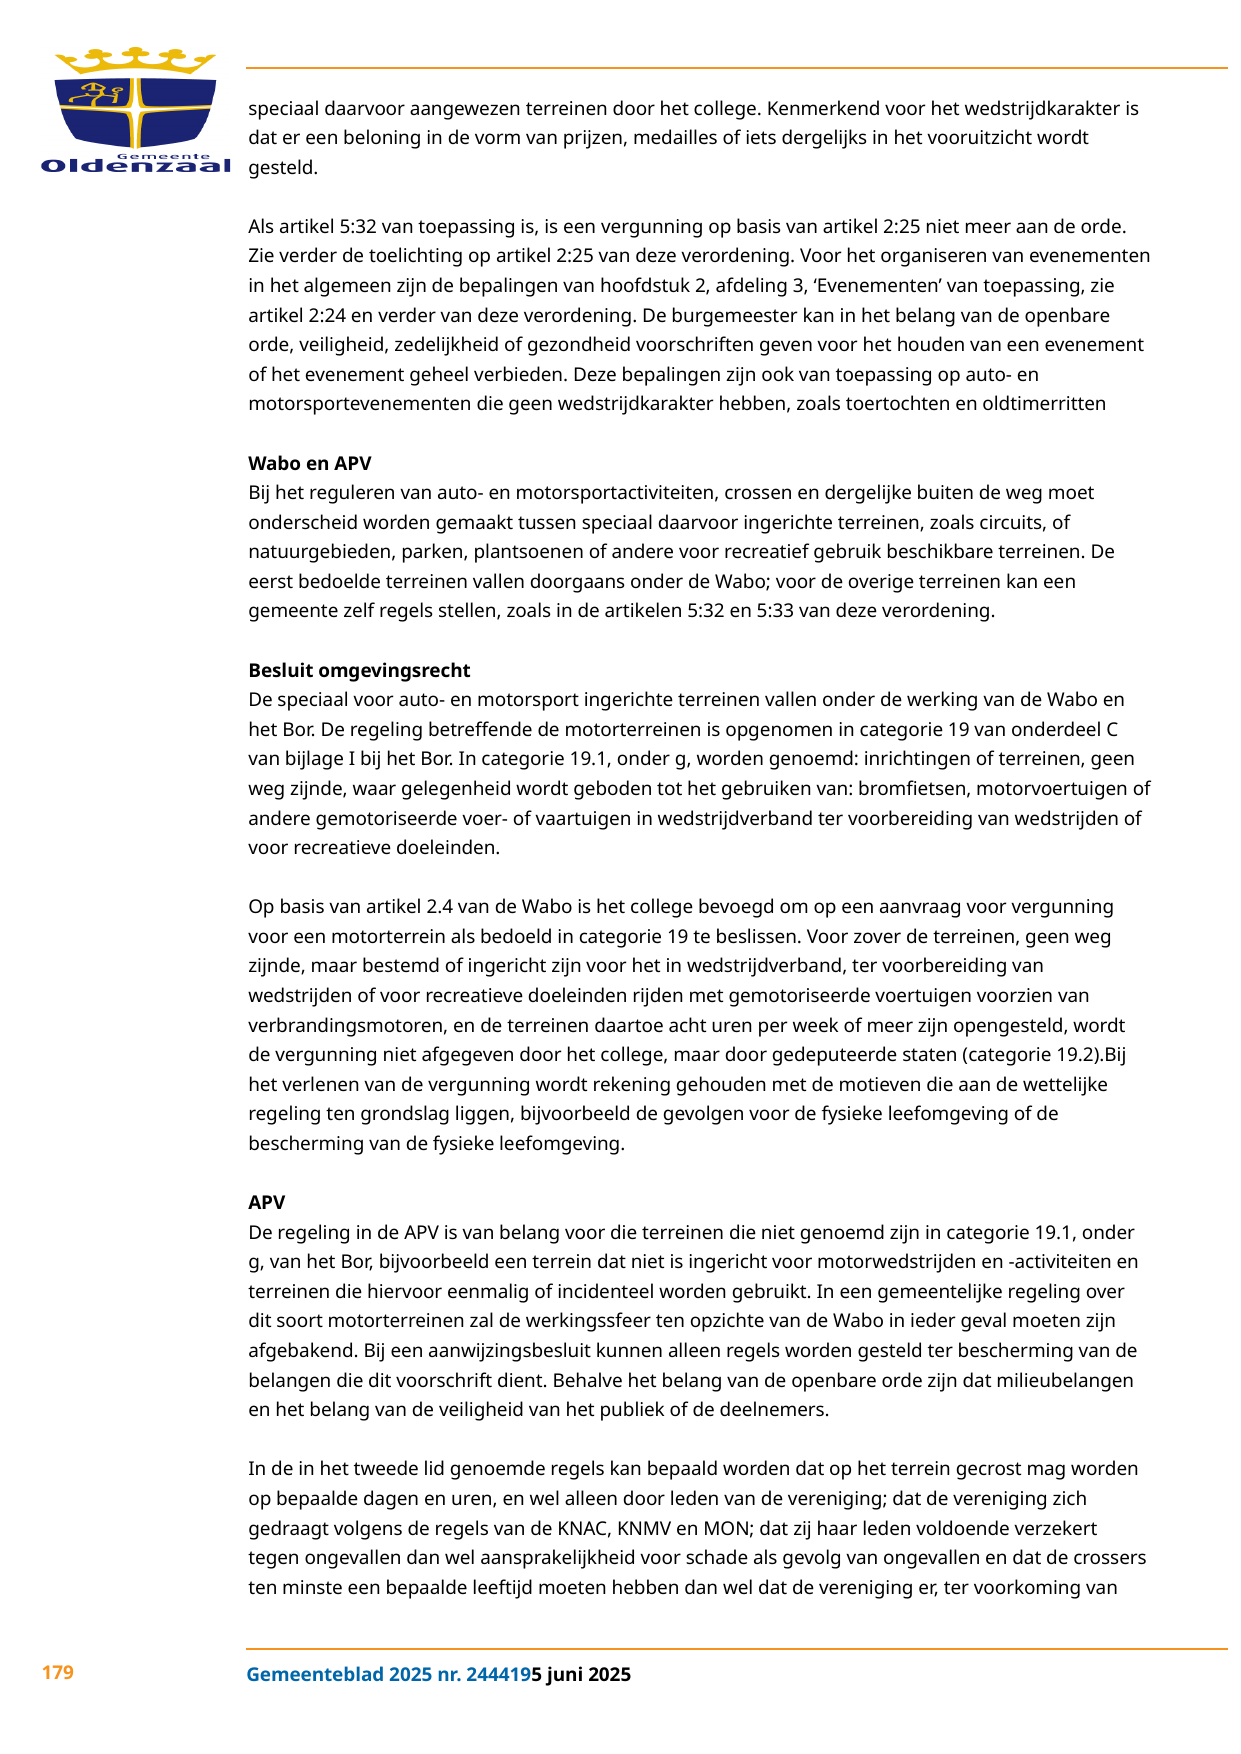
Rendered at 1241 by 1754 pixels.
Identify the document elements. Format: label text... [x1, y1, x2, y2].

text De speciaal voor auto- en motorsport ingerichte terreinen vallen onder de werking van de Wabo en het Bor. De regeling betreffende de motorterreinen is opgenomen in categorie 19 van onderdeel C van bijlage I bij het Bor. In categorie 19.1, onder g, worden genoemd: inrichtingen of terreinen, geen weg zijnde, waar gelegenheid wordt geboden tot het gebruiken van: bromfietsen, motorvoertuigen of andere gemotoriseerde voer- of vaartuigen in wedstrijdverband ter voorbereiding van wedstrijden of voor recreatieve doeleinden. [248, 686, 1152, 860]
text Besluit omgevingsrecht [248, 657, 1152, 683]
text Bij het reguleren van auto- en motorsportactiviteiten, crossen en dergelijke buiten de weg moet onderscheid worden gemaakt tussen speciaal daarvoor ingerichte terreinen, zoals circuits, of natuurgebieden, parken, plantsoenen of andere voor recreatief gebruik beschikbare terreinen. De eerst bedoelde terreinen vallen doorgaans onder de Wabo; voor de overige terreinen kan een gemeente zelf regels stellen, zoals in de artikelen 5:32 en 5:33 van deze verordening. [248, 479, 1152, 623]
text Als artikel 5:32 van toepassing is, is een vergunning op basis van artikel 2:25 niet meer aan de orde. Zie verder de toelichting op artikel 2:25 van deze verordening. Voor het organiseren van evenementen in het algemeen zijn de bepalingen van hoofdstuk 2, afdeling 3, ‘Evenementen’ van toepassing, zie artikel 2:24 en verder van deze verordening. De burgemeester kan in het belang van de openbare orde, veiligheid, zedelijkheid of gezondheid voorschriften geven voor het houden van een evenement of het evenement geheel verbieden. Deze bepalingen zijn ook van toepassing op auto- en motorsportevenementen die geen wedstrijdkarakter hebben, zoals toertochten en oldtimerritten [248, 213, 1152, 416]
text In de in het tweede lid genoemde regels kan bepaald worden dat op het terrein gecrost mag worden op bepaalde dagen en uren, en wel alleen door leden van de vereniging; dat de vereniging zich gedraagt volgens de regels van de KNAC, KNMV en MON; dat zij haar leden voldoende verzekert tegen ongevallen dan wel aansprakelijkheid voor schade als gevolg van ongevallen en dat de crossers ten minste een bepaalde leeftijd moeten hebben dan wel dat de vereniging er, ter voorkoming van [248, 1456, 1152, 1600]
text speciaal daarvoor aangewezen terreinen door het college. Kenmerkend voor het wedstrijdkarakter is dat er een beloning in de vorm van prijzen, medailles of iets dergelijks in het vooruitzicht wordt gesteld. [248, 95, 1152, 180]
text Wabo en APV [248, 450, 1152, 476]
picture [41, 47, 231, 172]
text Op basis van artikel 2.4 van de Wabo is het college bevoegd om op een aanvraag voor vergunning voor een motorterrein als bedoeld in categorie 19 te beslissen. Voor zover de terreinen, geen weg zijnde, maar bestemd of ingericht zijn voor het in wedstrijdverband, ter voorbereiding van wedstrijden of voor recreatieve doeleinden rijden met gemotoriseerde voertuigen voorzien van verbrandingsmotoren, en de terreinen daartoe acht uren per week of meer zijn opengesteld, wordt de vergunning niet afgegeven door het college, maar door gedeputeerde staten (categorie 19.2).Bij het verlenen van de vergunning wordt rekening gehouden met de motieven die aan de wettelijke regeling ten grondslag liggen, bijvoorbeeld de gevolgen voor de fysieke leefomgeving of de bescherming van de fysieke leefomgeving. [248, 893, 1152, 1156]
text De regeling in de APV is van belang voor die terreinen die niet genoemd zijn in categorie 19.1, onder g, van het Bor, bijvoorbeeld een terrein dat niet is ingericht voor motorwedstrijden en -activiteiten en terreinen die hiervoor eenmalig of incidenteel worden gebruikt. In een gemeentelijke regeling over dit soort motorterreinen zal de werkingssfeer ten opzichte van de Wabo in ieder geval moeten zijn afgebakend. Bij een aanwijzingsbesluit kunnen alleen regels worden gesteld ter bescherming van de belangen die dit voorschrift dient. Behalve het belang van de openbare orde zijn dat milieubelangen en het belang van de veiligheid van het publiek of de deelnemers. [248, 1219, 1152, 1422]
text APV [248, 1189, 1152, 1215]
